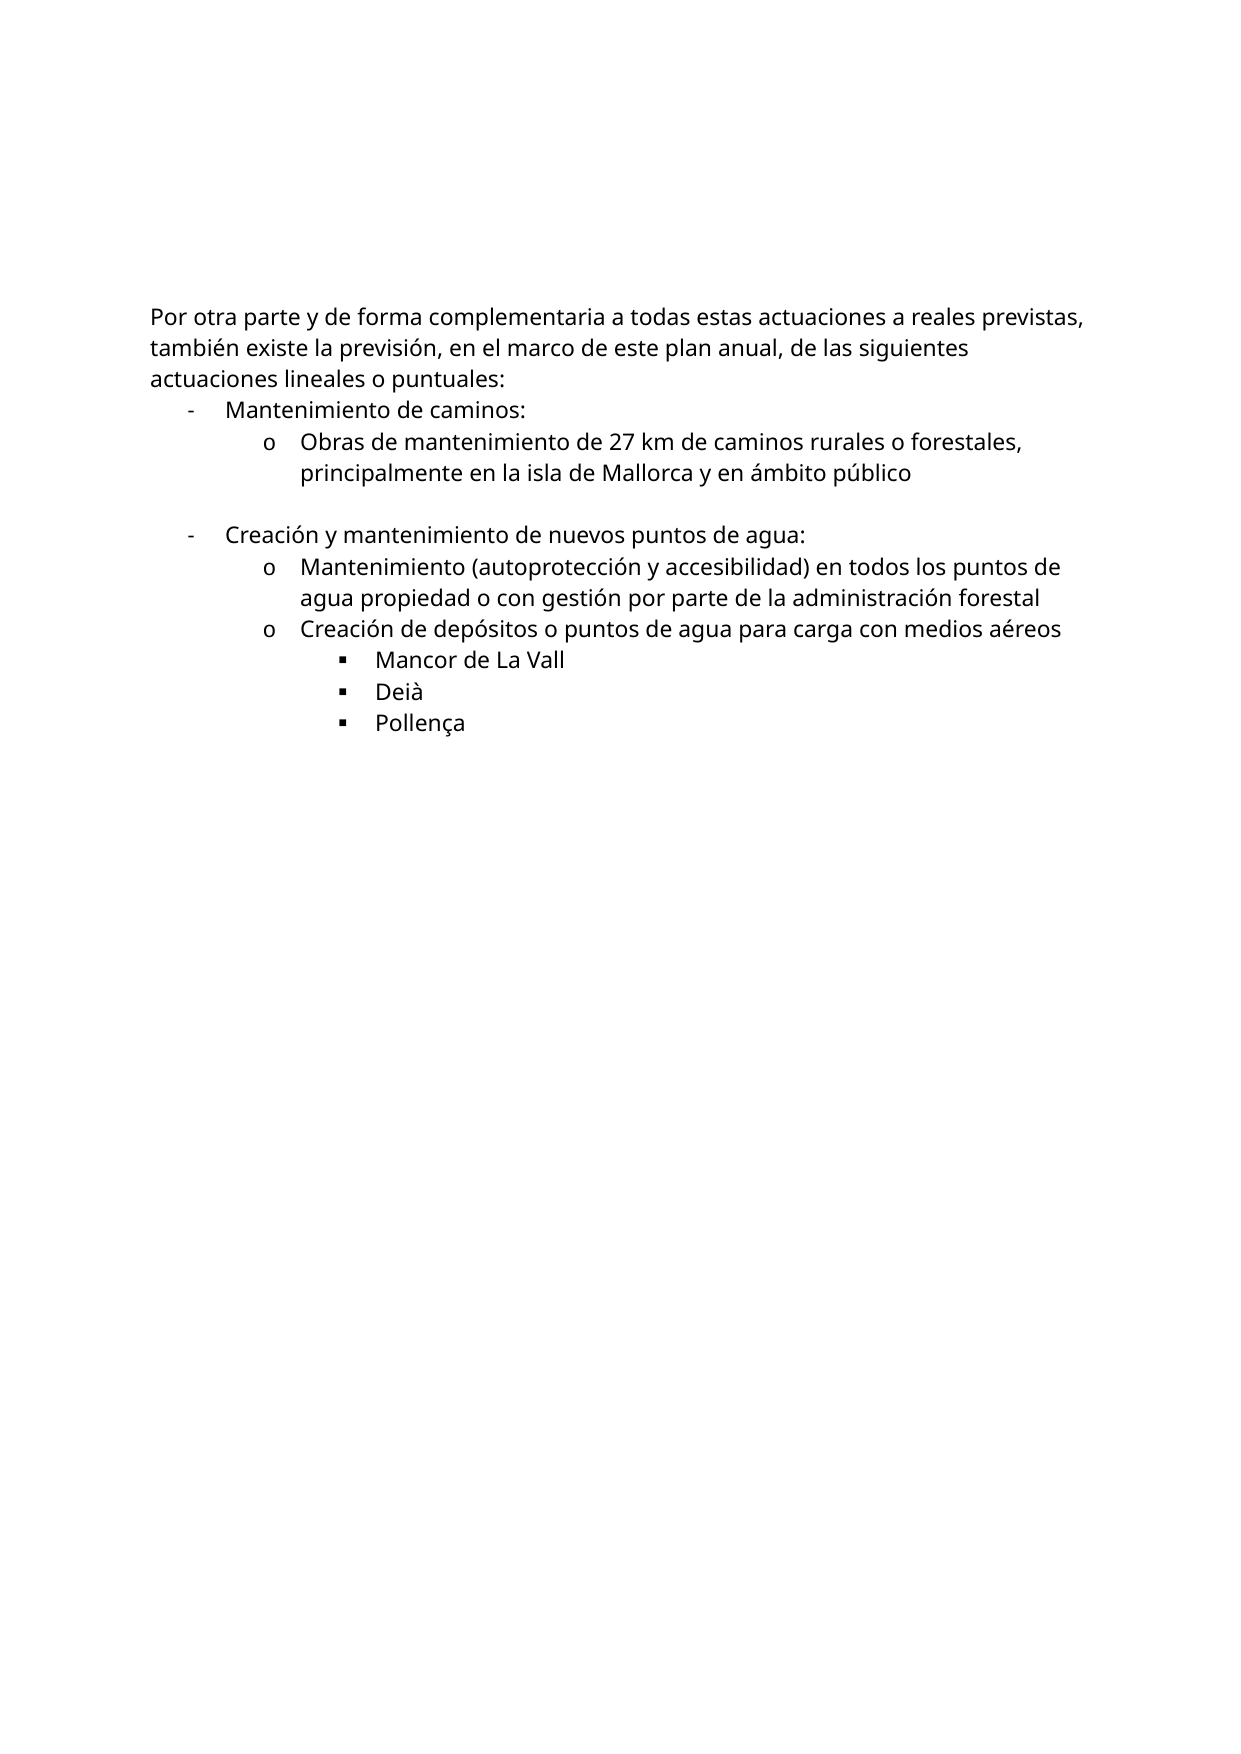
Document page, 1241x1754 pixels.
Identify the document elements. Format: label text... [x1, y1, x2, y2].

list Mancor de La Vall [337, 644, 1090, 676]
list Pollença [337, 707, 1090, 738]
list Creación y mantenimiento de nuevos puntos de agua: [187, 519, 1090, 551]
list Mantenimiento de caminos: [187, 394, 1090, 425]
list Obras de mantenimiento de 27 km de caminos rurales o forestales, principalmente en la isla de Mallorca y en ámbito público [262, 425, 1090, 488]
text Por otra parte y de forma complementaria a todas estas actuaciones a reales previstas, también existe la previsión, en el marco de este plan anual, de las siguientes actuaciones lineales o puntuales: [150, 300, 1090, 394]
list Mantenimiento (autoprotección y accesibilidad) en todos los puntos de agua propiedad o con gestión por parte de la administración forestal [262, 551, 1090, 613]
list Creación de depósitos o puntos de agua para carga con medios aéreos [262, 613, 1090, 644]
list Deià [337, 676, 1090, 707]
